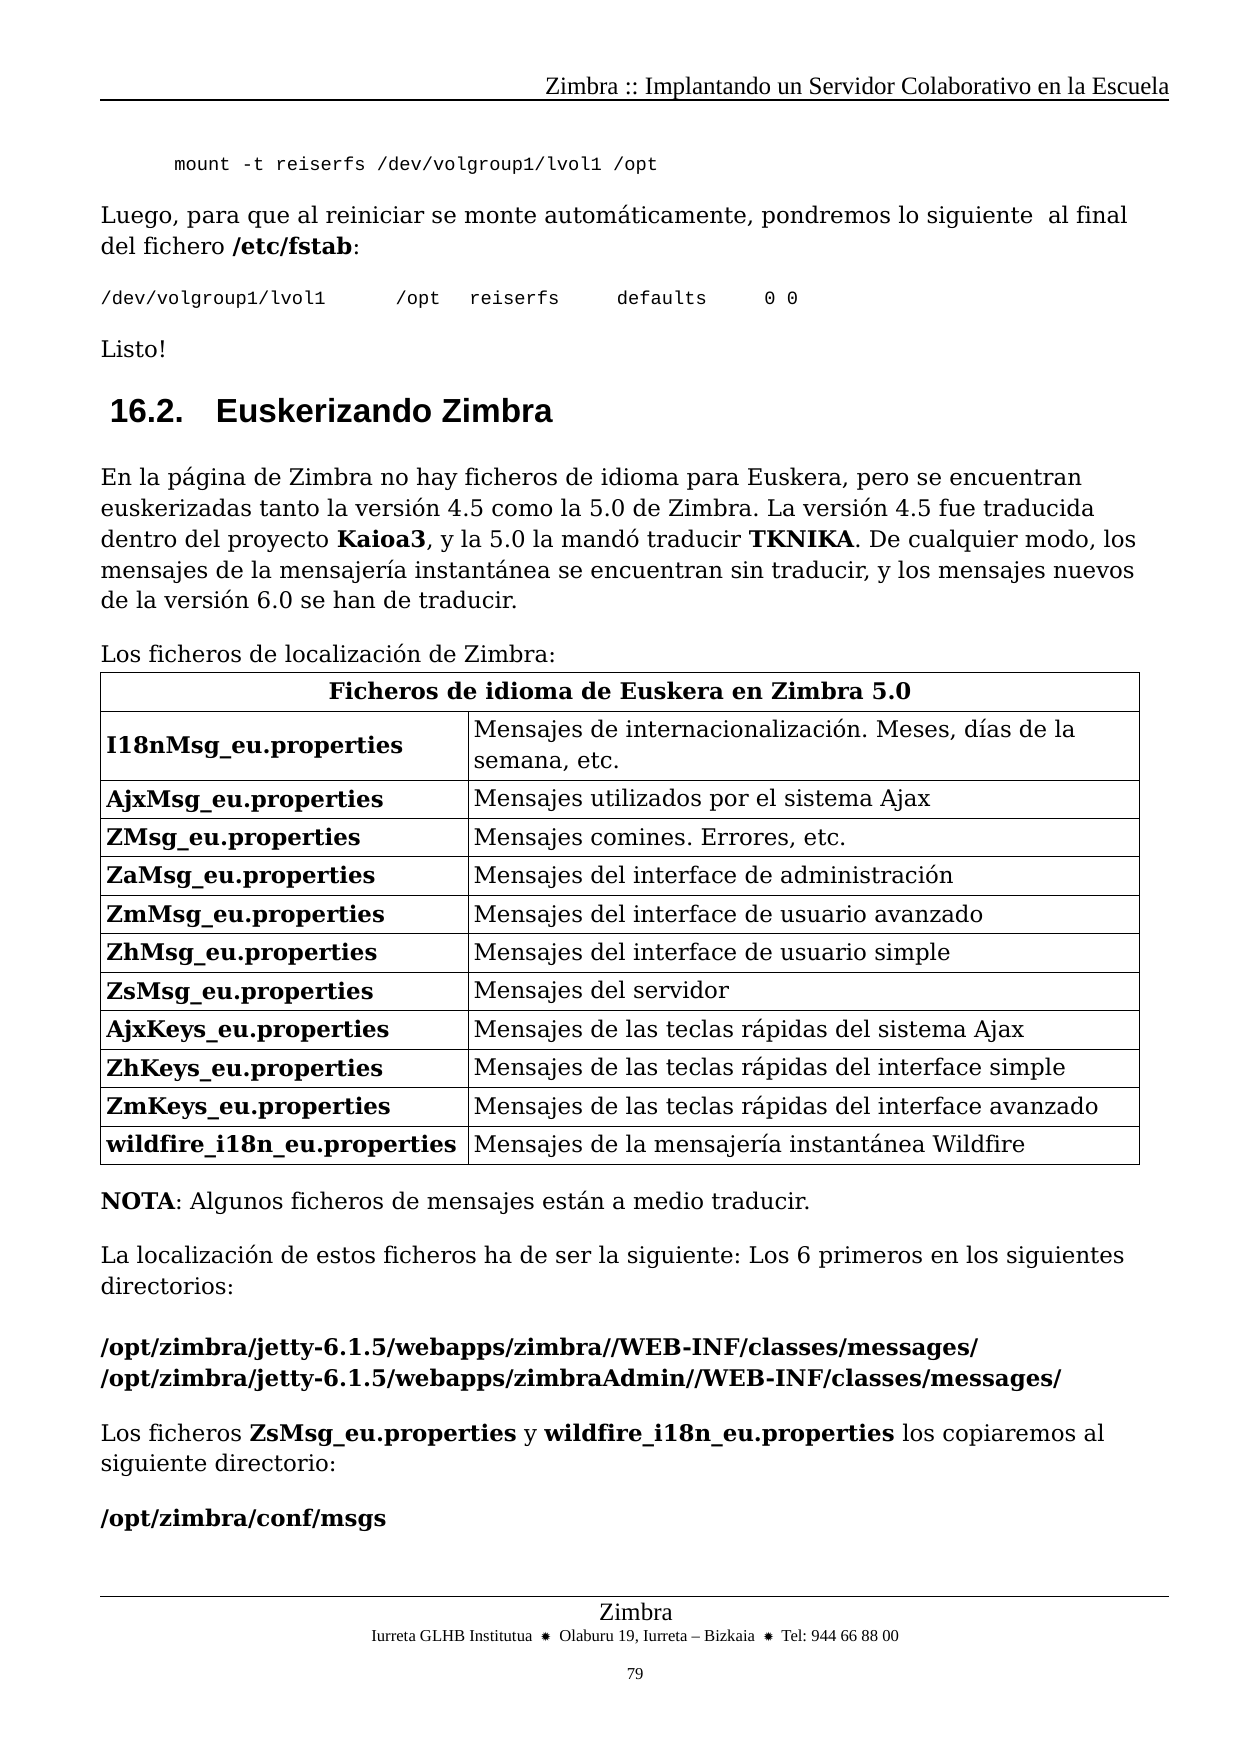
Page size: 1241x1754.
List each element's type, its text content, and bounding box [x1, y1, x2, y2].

table_cell Mensajes de las teclas rápidas del interface simple [469, 1050, 1139, 1087]
text /opt/zimbra/jetty-6.1.5/webapps/zimbraAdmin//WEB-INF/classes/messages/ [100, 1365, 1169, 1392]
text Listo! [100, 336, 1169, 363]
text mount -t reiserfs /dev/volgroup1/lvol1 /opt [100, 154, 1169, 176]
table_cell ZsMsg_eu.properties [101, 973, 468, 1010]
table_cell Mensajes del interface de administración [469, 857, 1139, 895]
table_cell ZhKeys_eu.properties [101, 1050, 468, 1087]
table_cell Mensajes de la mensajería instantánea Wildfire [469, 1127, 1139, 1164]
table_cell Mensajes del servidor [469, 973, 1139, 1010]
table_header Ficheros de idioma de Euskera en Zimbra 5.0 [101, 673, 1139, 711]
table_cell Mensajes del interface de usuario simple [469, 934, 1139, 972]
text En la página de Zimbra no hay ficheros de idioma para Euskera, pero se encuentran euskerizadas tanto la versión 4.5 como la 5.0 de Zimbra. La versión 4.5 fue traducida dentro del proyecto Kaioa3, y la 5.0 la mandó traducir TKNIKA. De cualquier modo, los mensajes de la mensajería instantánea se encuentran sin traducir, y los mensajes nuevos de la versión 6.0 se han de traducir. [100, 464, 1169, 614]
table_cell ZMsg_eu.properties [101, 819, 468, 856]
text Los ficheros de localización de Zimbra: [100, 642, 1169, 668]
table_cell Mensajes utilizados por el sistema Ajax [469, 781, 1139, 818]
table_cell ZhMsg_eu.properties [101, 934, 468, 972]
table_cell Mensajes de las teclas rápidas del sistema Ajax [469, 1011, 1139, 1049]
text Luego, para que al reiniciar se monte automáticamente, pondremos lo siguiente al final del fichero /etc/fstab: [100, 202, 1169, 260]
table_cell ZaMsg_eu.properties [101, 857, 468, 895]
text NOTA: Algunos ficheros de mensajes están a medio traducir. [100, 1188, 1169, 1215]
table_cell I18nMsg_eu.properties [101, 712, 468, 779]
text /dev/volgroup1/lvol1 /opt reiserfs defaults 0 0 [100, 288, 1169, 310]
subtitle Euskerizando Zimbra [100, 391, 1169, 429]
table_cell AjxMsg_eu.properties [101, 781, 468, 818]
table_cell Mensajes comines. Errores, etc. [469, 819, 1139, 856]
text La localización de estos ficheros ha de ser la siguiente: Los 6 primeros en los siguientes directorios: [100, 1242, 1169, 1299]
text /opt/zimbra/conf/msgs [100, 1505, 1169, 1532]
text /opt/zimbra/jetty-6.1.5/webapps/zimbra//WEB-INF/classes/messages/ [100, 1334, 1169, 1361]
table_cell ZmKeys_eu.properties [101, 1088, 468, 1126]
table_cell Mensajes del interface de usuario avanzado [469, 896, 1139, 933]
table_cell Mensajes de internacionalización. Meses, días de la semana, etc. [469, 712, 1139, 779]
table_cell Mensajes de las teclas rápidas del interface avanzado [469, 1088, 1139, 1126]
table_cell wildfire_i18n_eu.properties [101, 1127, 468, 1164]
table_cell ZmMsg_eu.properties [101, 896, 468, 933]
text Los ficheros ZsMsg_eu.properties y wildfire_i18n_eu.properties los copiaremos al siguiente directorio: [100, 1419, 1169, 1477]
table_cell AjxKeys_eu.properties [101, 1011, 468, 1049]
